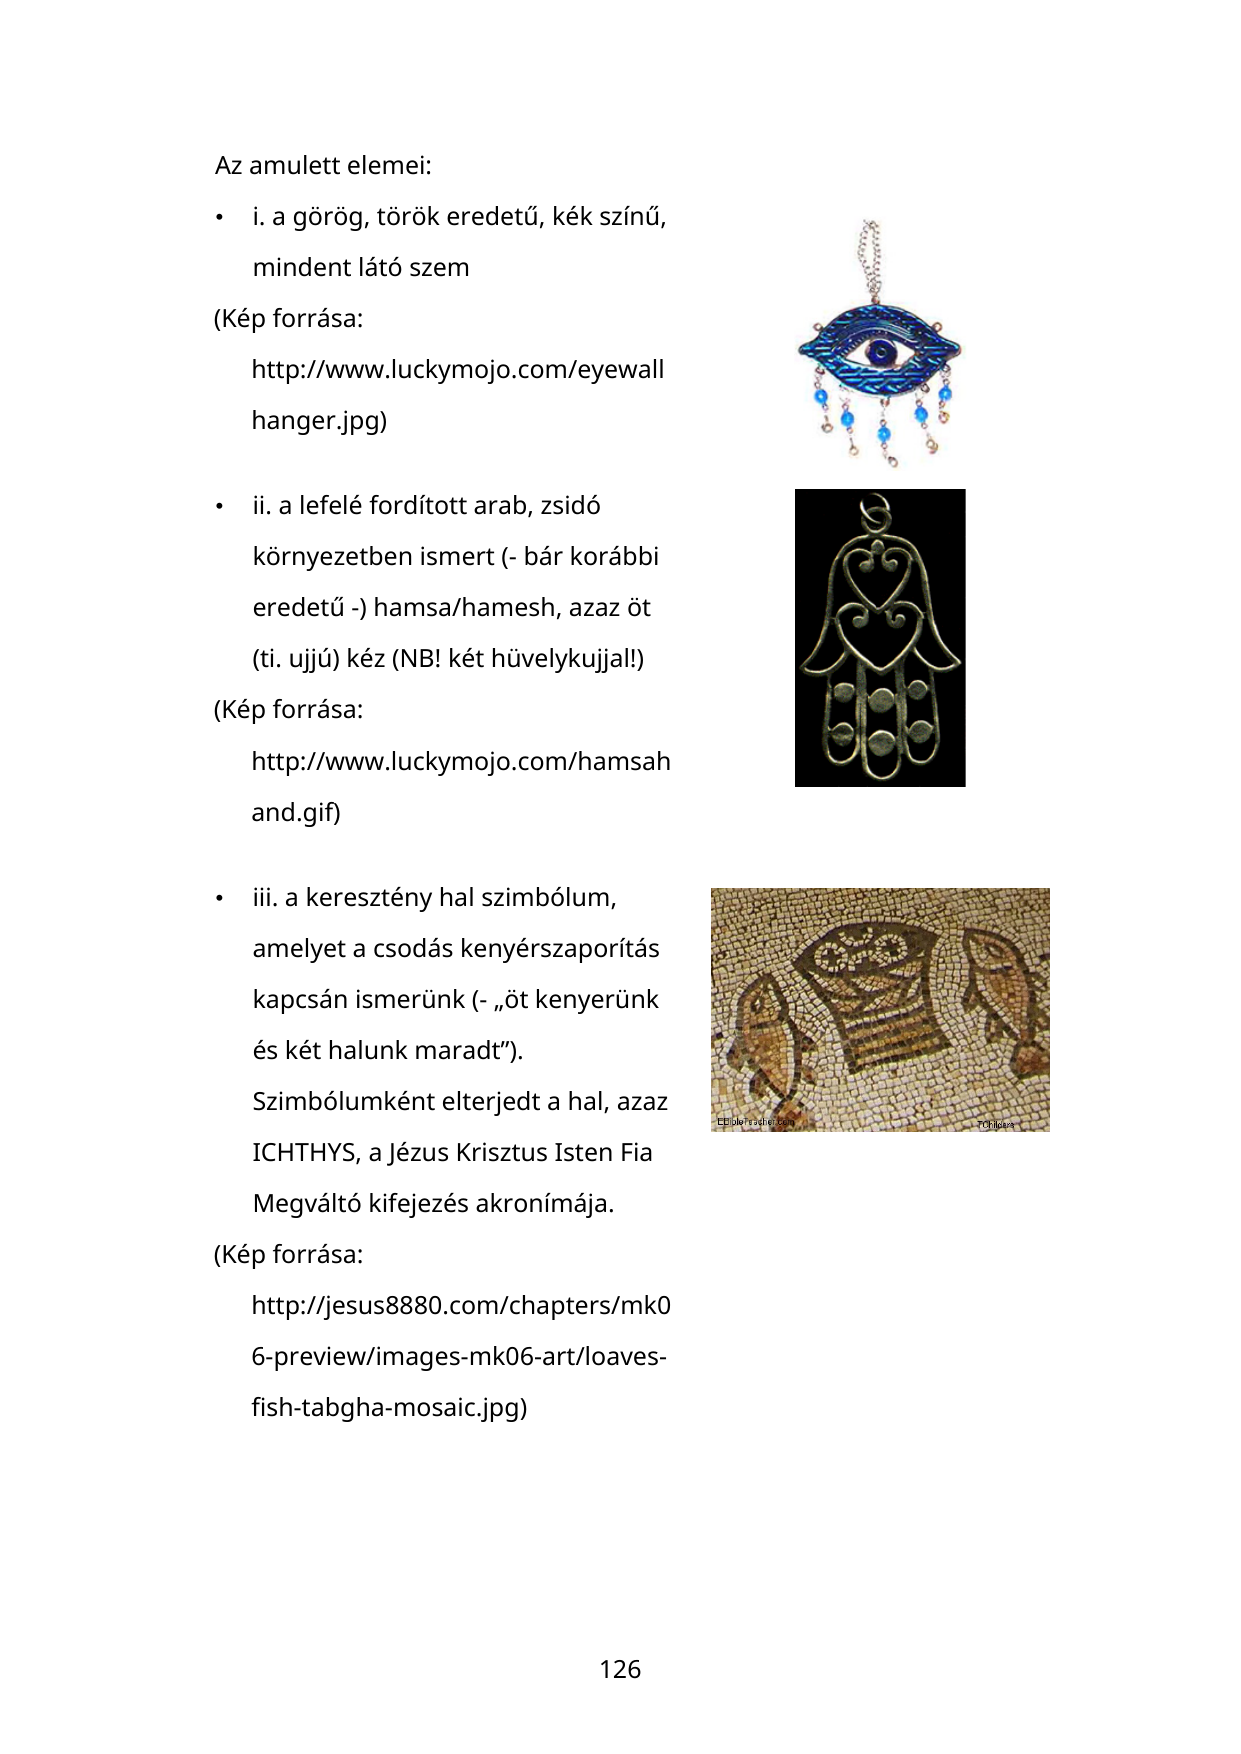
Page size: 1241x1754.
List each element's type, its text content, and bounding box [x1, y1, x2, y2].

table_cell ii. a lefelé fordított arab, zsidó környezetben ismert (- bár korábbi eredetű -) hamsa/hamesh, azaz öt (ti. ujjú) kéz (NB! két hüvelykujjal!) (Kép forrása: http://www.luckymojo.com/hamsahand.gif) [166, 488, 683, 828]
table_header i. a görög, török eredetű, kék színű, mindent látó szem (Kép forrása: http://www.luckymojo.com/eyewallhanger.jpg) [166, 199, 683, 488]
table_header [684, 199, 1077, 488]
picture [794, 216, 967, 471]
picture [711, 888, 1050, 1132]
table_cell [684, 828, 1077, 1475]
table_cell iii. a keresztény hal szimbólum, amelyet a csodás kenyérszaporítás kapcsán ismerünk (- „öt kenyerünk és két halunk maradt”). Szimbólumként elterjedt a hal, azaz ICHTHYS, a Jézus Krisztus Isten Fia Megváltó kifejezés akronímája. (Kép forrása: http://jesus8880.com/chapters/mk06-preview/images-mk06-art/loaves-fish-tabgha-mosaic.jpg) [166, 828, 683, 1475]
picture [795, 489, 966, 787]
table_cell [684, 488, 1077, 828]
text Az amulett elemei: [215, 148, 1063, 182]
